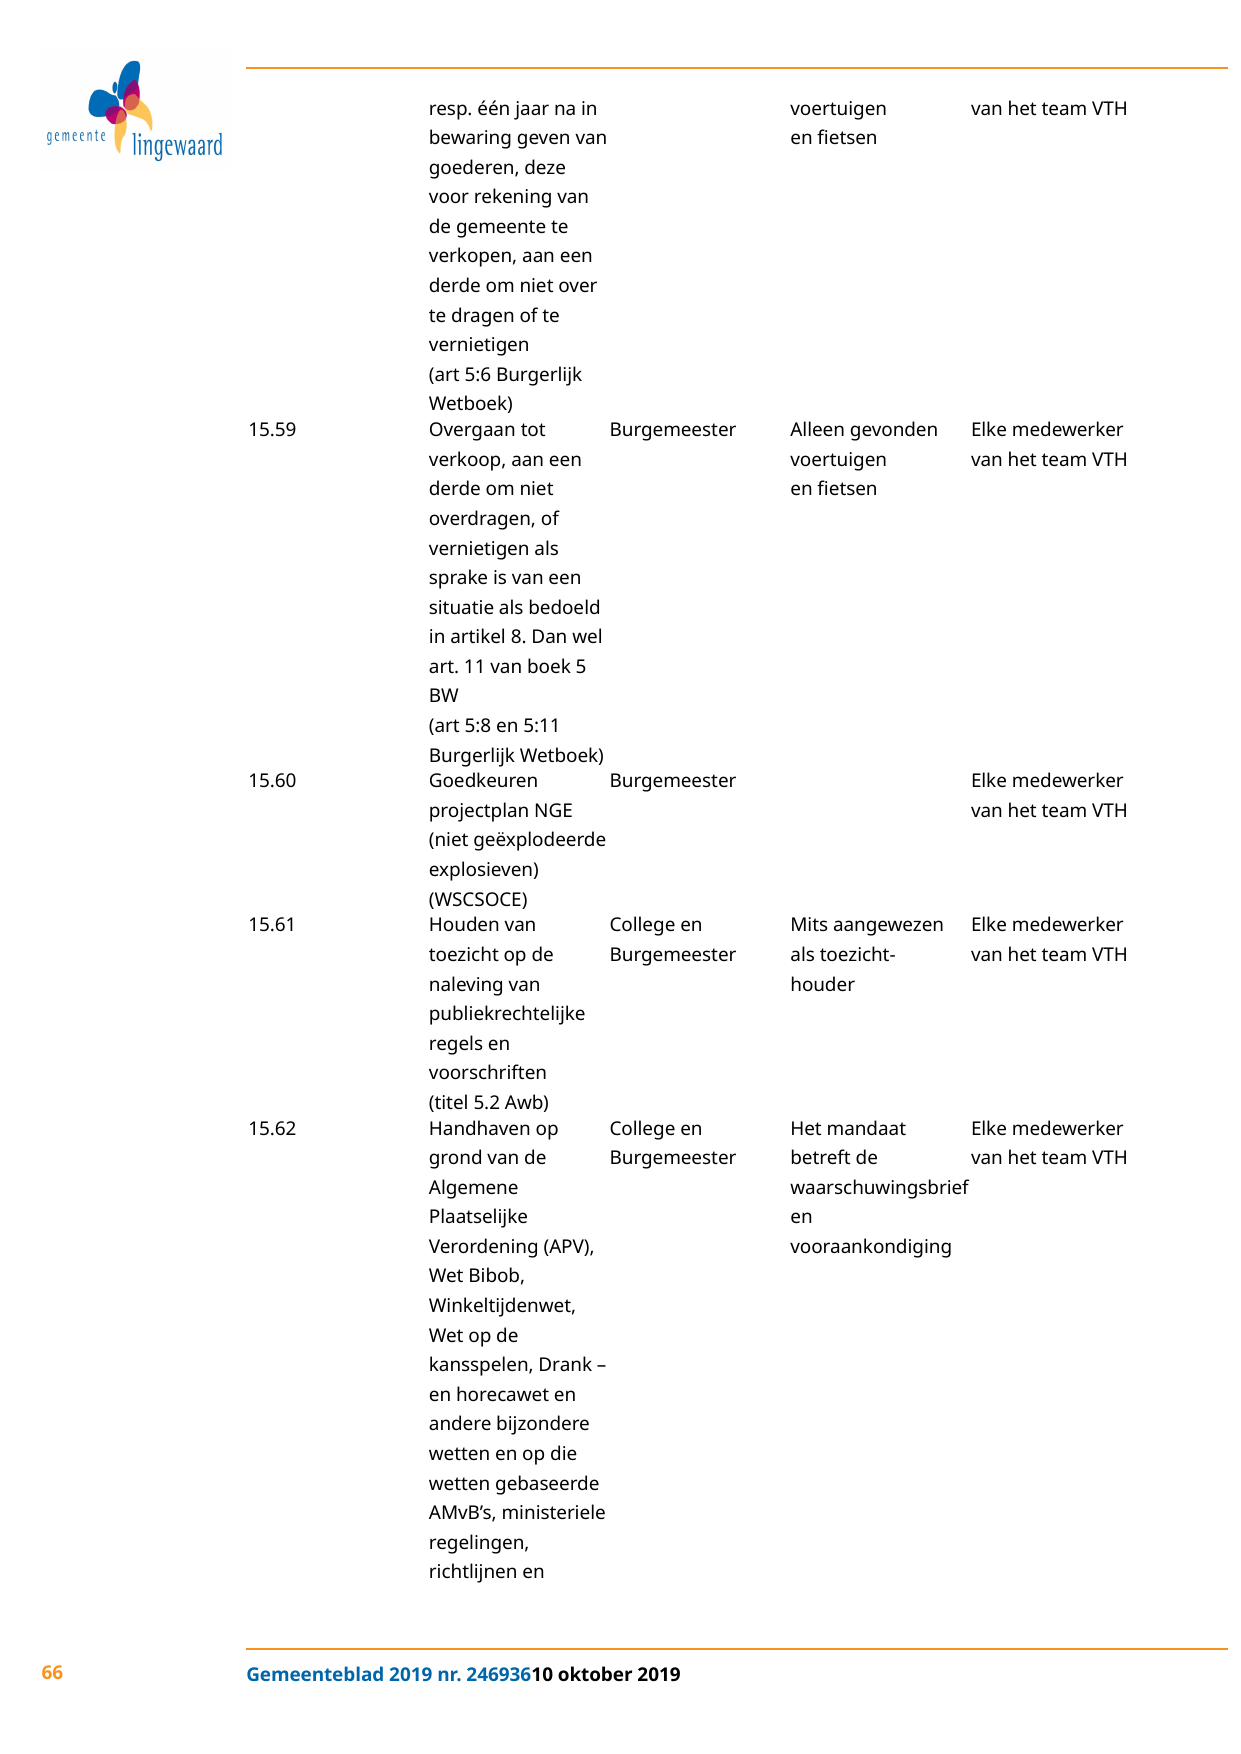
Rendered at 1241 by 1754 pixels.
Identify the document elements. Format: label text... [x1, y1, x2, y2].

table_cell [790, 768, 971, 912]
table_cell Het mandaat betreft de waarschuwingsbrief en vooraankondiging [790, 1115, 971, 1584]
table_cell [609, 95, 790, 416]
table_cell Alleen gevonden voertuigen en fietsen [790, 416, 971, 767]
table_cell Elke medewerker van het team VTH [971, 416, 1152, 767]
table_cell Burgemeester [609, 416, 790, 767]
table_cell voertuigen en fietsen [790, 95, 971, 416]
table_cell Mits aangewezen als toezicht- houder [790, 912, 971, 1115]
table_cell 15.61 [248, 912, 429, 1115]
table_cell resp. één jaar na in bewaring geven van goederen, deze voor rekening van de gemeente te verkopen, aan een derde om niet over te dragen of te vernietigen (art 5:6 Burgerlijk Wetboek) [429, 95, 609, 416]
table_cell 15.60 [248, 768, 429, 912]
picture [41, 47, 231, 172]
table_cell [248, 95, 429, 416]
table_cell Elke medewerker van het team VTH [971, 912, 1152, 1115]
table_cell 15.59 [248, 416, 429, 767]
table_cell Overgaan tot verkoop, aan een derde om niet overdragen, of vernietigen als sprake is van een situatie als bedoeld in artikel 8. Dan wel art. 11 van boek 5 BW (art 5:8 en 5:11 Burgerlijk Wetboek) [429, 416, 609, 767]
table_cell Houden van toezicht op de naleving van publiekrechtelijke regels en voorschriften (titel 5.2 Awb) [429, 912, 609, 1115]
table_cell Goedkeuren projectplan NGE (niet geëxplodeerde explosieven) (WSCSOCE) [429, 768, 609, 912]
table_cell 15.62 [248, 1115, 429, 1584]
table_cell College en Burgemeester [609, 912, 790, 1115]
table_cell Burgemeester [609, 768, 790, 912]
table_cell College en Burgemeester [609, 1115, 790, 1584]
table_cell Elke medewerker van het team VTH [971, 1115, 1152, 1584]
table_cell van het team VTH [971, 95, 1152, 416]
table_cell Elke medewerker van het team VTH [971, 768, 1152, 912]
table_cell Handhaven op grond van de Algemene Plaatselijke Verordening (APV), Wet Bibob, Winkeltijdenwet, Wet op de kansspelen, Drank –en horecawet en andere bijzondere wetten en op die wetten gebaseerde AMvB’s, ministeriele regelingen, richtlijnen en [429, 1115, 609, 1584]
